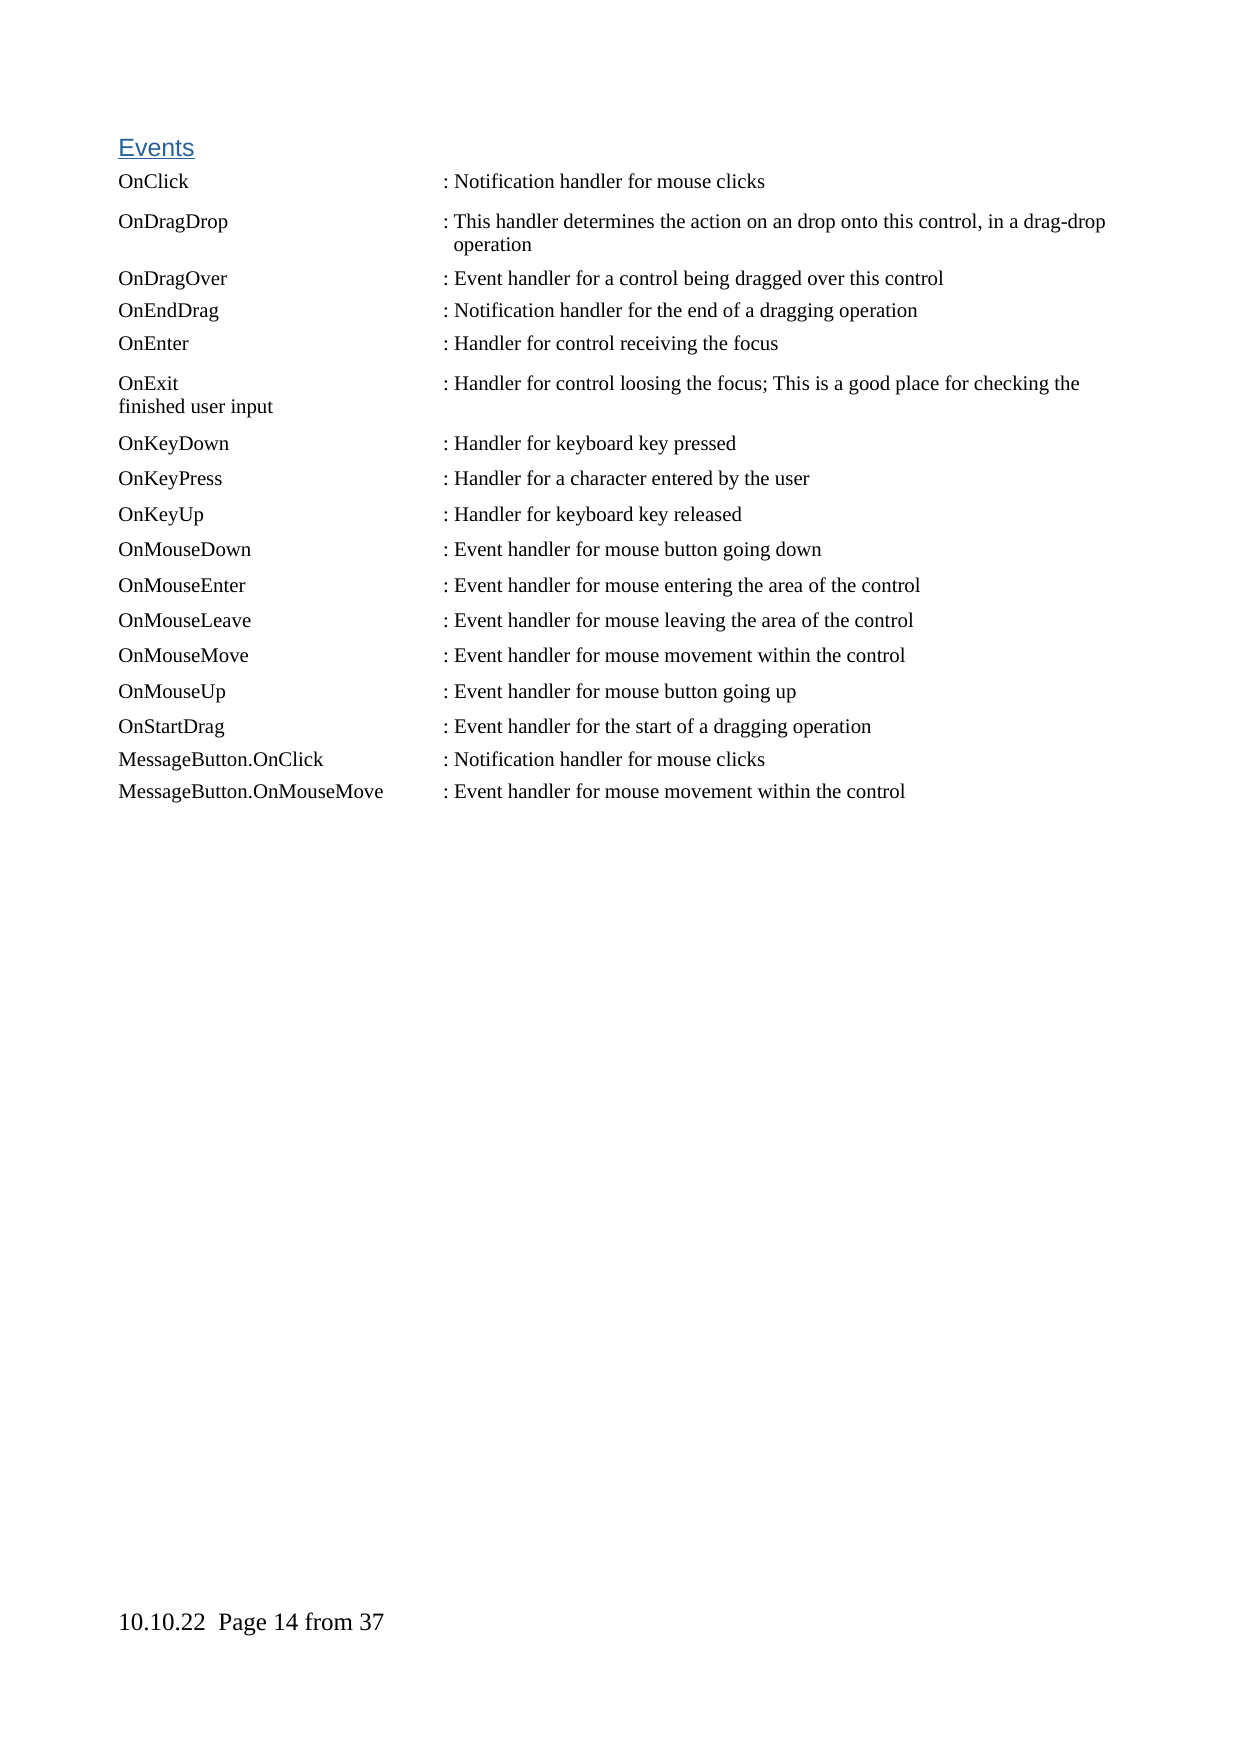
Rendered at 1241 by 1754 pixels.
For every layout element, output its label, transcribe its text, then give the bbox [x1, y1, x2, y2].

subtitle Events [118, 133, 1122, 161]
text OnMouseEnter : Event handler for mouse entering the area of the control [118, 578, 1122, 596]
text OnKeyPress : Handler for a character entered by the user [118, 472, 1122, 489]
text OnStartDrag : Event handler for the start of a dragging operation [118, 719, 1122, 737]
text OnDragOver : Event handler for a control being dragged over this control [118, 271, 1122, 289]
text OnEnter : Handler for control receiving the focus [118, 336, 1122, 353]
text MessageButton.OnMouseMove : Event handler for mouse movement within the control [118, 784, 1122, 802]
text OnMouseUp : Event handler for mouse button going up [118, 684, 1122, 702]
text OnEndDrag : Notification handler for the end of a dragging operation [118, 303, 1122, 321]
text OnKeyDown : Handler for keyboard key pressed [118, 436, 1122, 454]
text OnExit : Handler for control loosing the focus; This is a good place for checking the finished user input [118, 371, 1122, 418]
text OnClick : Notification handler for mouse clicks [118, 174, 1122, 192]
text OnMouseLeave : Event handler for mouse leaving the area of the control [118, 613, 1122, 631]
text OnKeyUp : Handler for keyboard key released [118, 507, 1122, 525]
text MessageButton.OnClick : Notification handler for mouse clicks [118, 752, 1122, 769]
text OnDragDrop : This handler determines the action on an drop onto this control, in a drag-drop operation [118, 209, 1122, 257]
text OnMouseDown : Event handler for mouse button going down [118, 542, 1122, 560]
text OnMouseMove : Event handler for mouse movement within the control [118, 649, 1122, 666]
